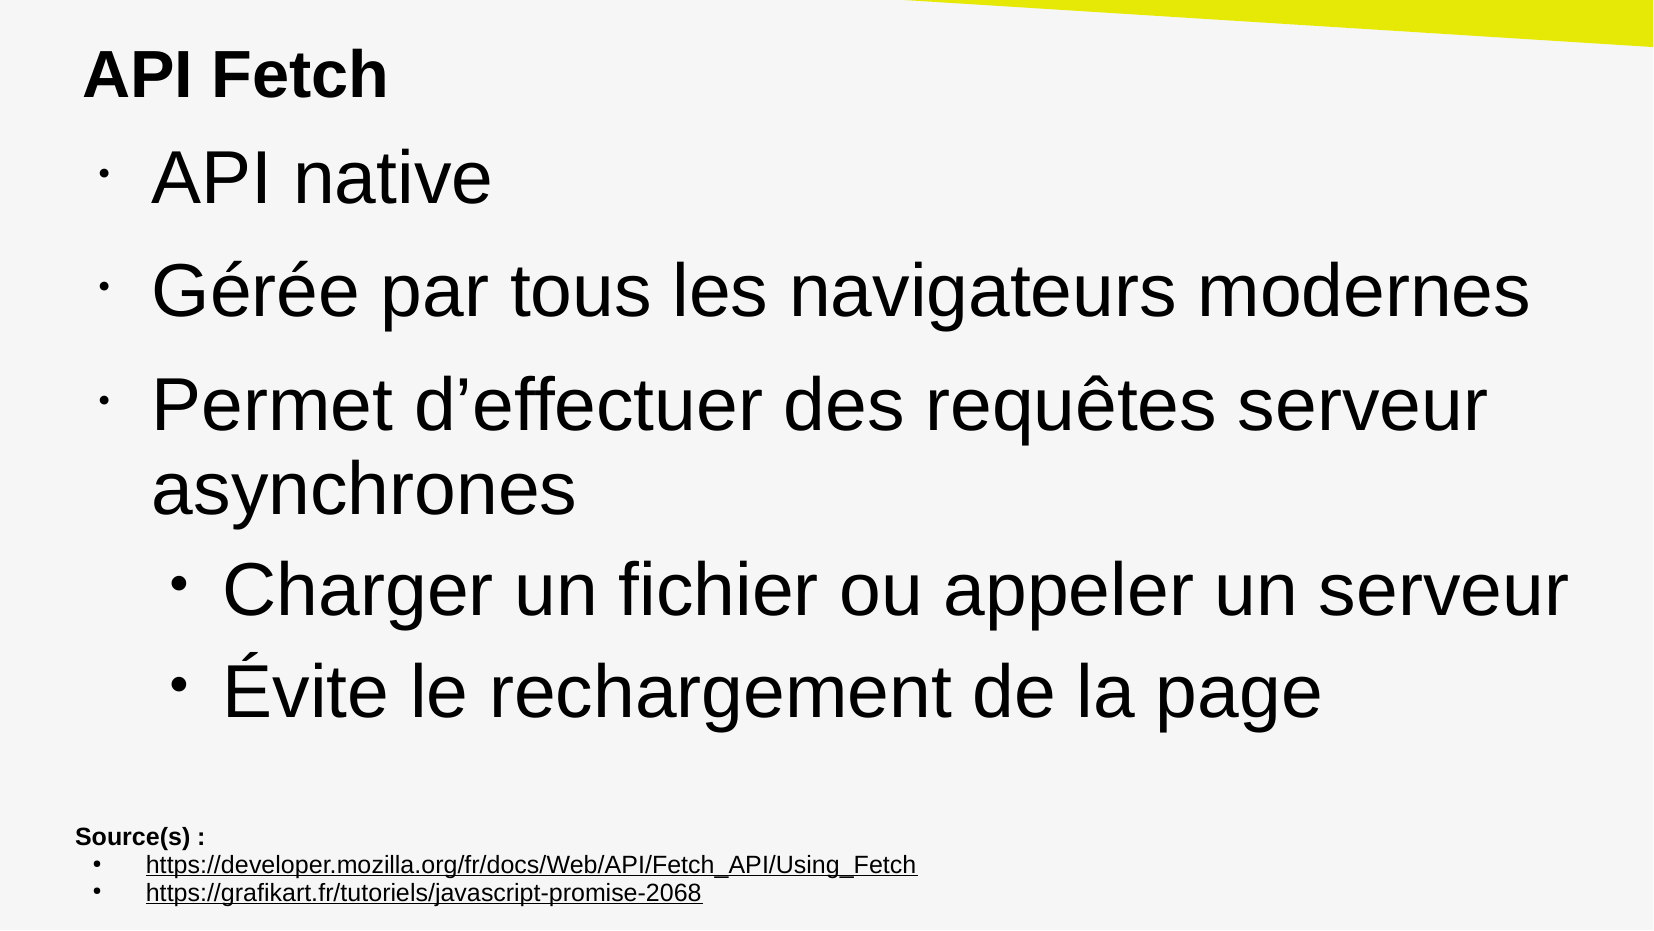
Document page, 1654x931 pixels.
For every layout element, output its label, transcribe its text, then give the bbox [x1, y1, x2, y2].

title API Fetch [82, 37, 1571, 114]
text_box Source(s) : https://developer.mozilla.org/fr/docs/Web/API/Fetch_API/Using_Fetch https://grafikart.fr/tutoriels/javascript-promise-2068 [60, 814, 1546, 929]
list API native Gérée par tous les navigateurs modernes Permet d’effectuer des requêtes serveur asynchrones Charger un fichier ou appeler un serveur Évite le rechargement de la page [80, 135, 1620, 798]
text_box [904, 0, 1654, 48]
